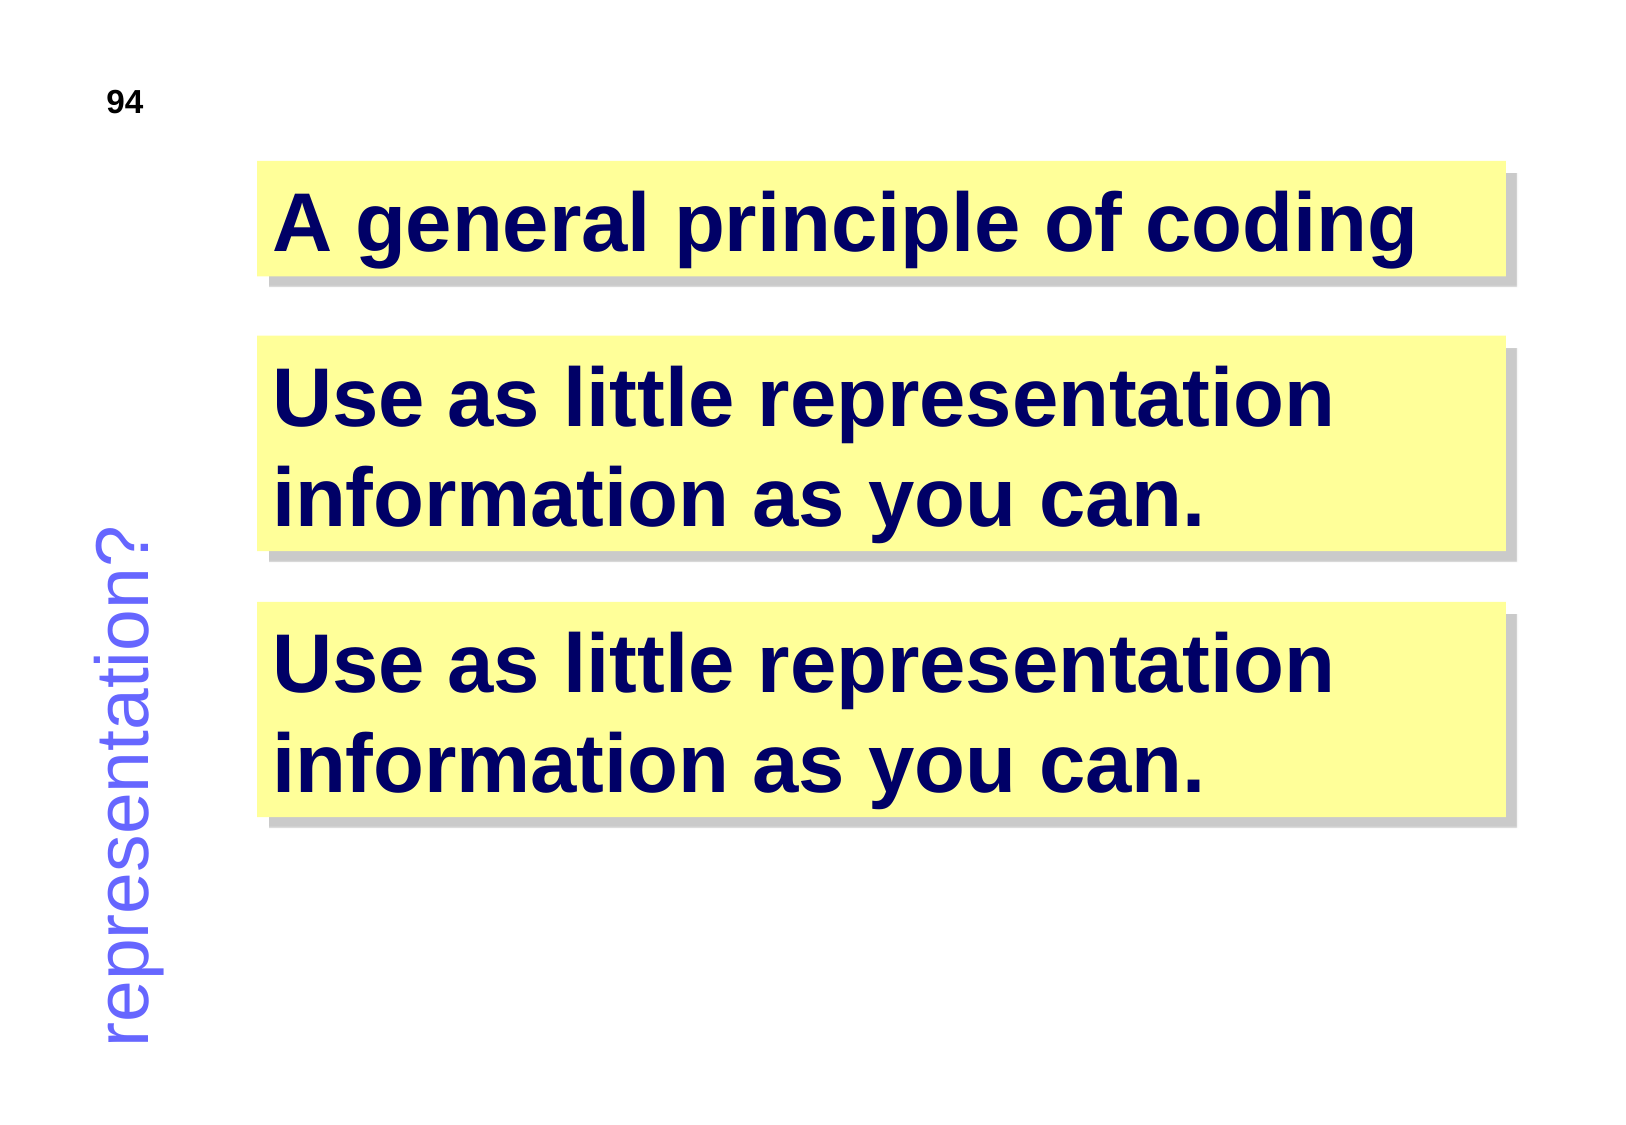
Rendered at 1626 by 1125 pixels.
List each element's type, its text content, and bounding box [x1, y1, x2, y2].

title representation? [50, 187, 188, 1063]
text_box Use as little representation information as you can. [257, 335, 1506, 552]
text_box Use as little representation information as you can. [257, 601, 1506, 818]
text_box A general principle of coding [257, 160, 1506, 277]
list [212, 62, 1593, 1063]
